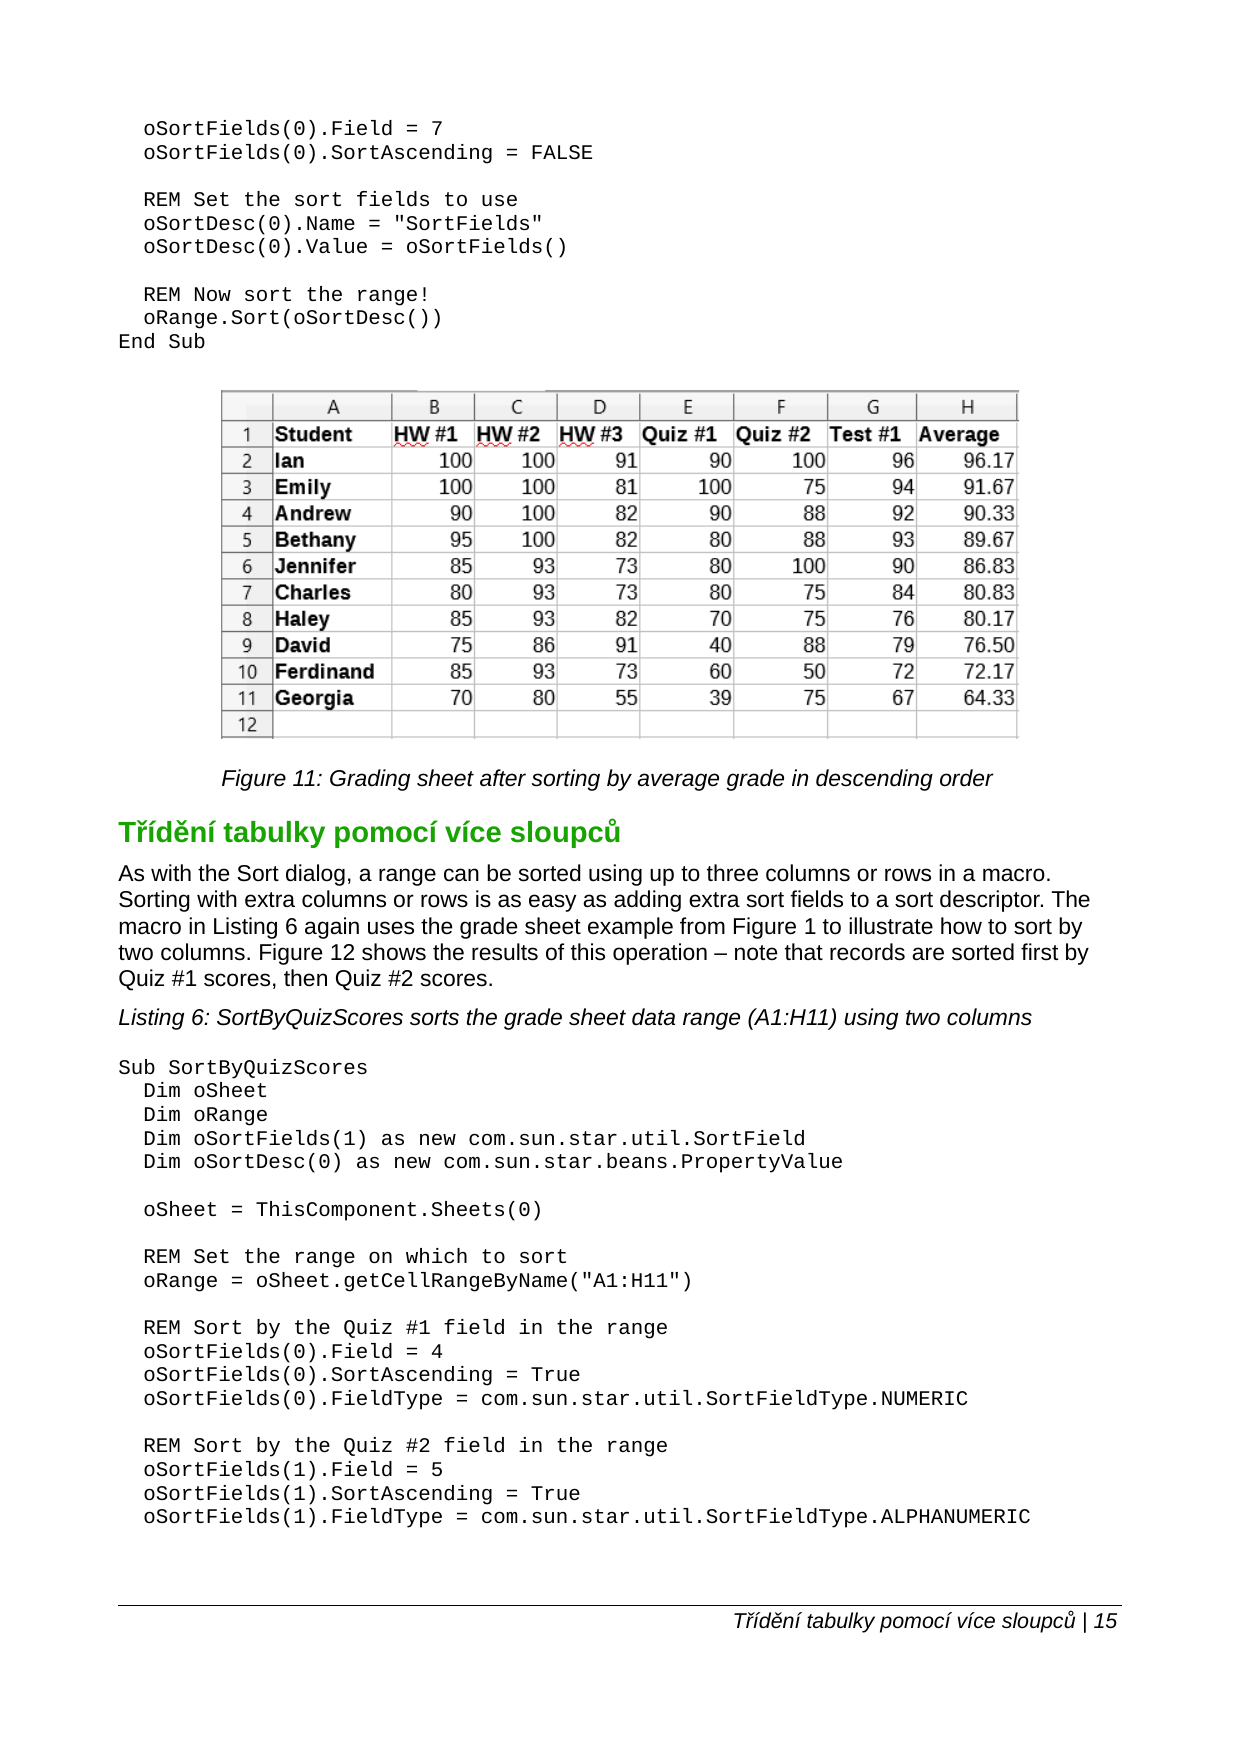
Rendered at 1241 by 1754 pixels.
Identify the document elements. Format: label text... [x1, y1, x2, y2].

text Dim oSortDesc(0) as new com.sun.star.beans.PropertyValue [118, 1151, 1122, 1175]
text Dim oSortFields(1) as new com.sun.star.util.SortField [118, 1128, 1122, 1151]
text oSortFields(1).Field = 5 [118, 1459, 1122, 1482]
text Listing 6: SortByQuizScores sorts the grade sheet data range (A1:H11) using two columns [118, 1004, 1122, 1031]
text Dim oSheet [118, 1081, 1122, 1104]
text oSortDesc(0).Name = "SortFields" [118, 213, 1122, 236]
text REM Sort by the Quiz #1 field in the range [118, 1317, 1122, 1341]
text oSortFields(0).Field = 7 [118, 118, 1122, 142]
picture [221, 390, 1020, 739]
text oSortFields(0).Field = 4 [118, 1341, 1122, 1364]
text oSortFields(0).SortAscending = FALSE [118, 142, 1122, 165]
text Dim oRange [118, 1104, 1122, 1128]
text REM Set the range on which to sort [118, 1246, 1122, 1270]
text oSortDesc(0).Value = oSortFields() [118, 236, 1122, 260]
text Figure 11: Grading sheet after sorting by average grade in descending order [221, 739, 1019, 791]
text oSheet = ThisComponent.Sheets(0) [118, 1199, 1122, 1222]
text As with the Sort dialog, a range can be sorted using up to three columns or rows in a macro. Sorting with extra columns or rows is as easy as adding extra sort fields to a sort descriptor. The macro in Listing 6 again uses the grade sheet example from Figure 1 to illustrate how to sort by two columns. Figure 12 shows the results of this operation – note that records are sorted first by Quiz #1 scores, then Quiz #2 scores. [118, 860, 1122, 992]
text End Sub [118, 331, 1122, 354]
text REM Set the sort fields to use [118, 189, 1122, 213]
subtitle Třídění tabulky pomocí více sloupců [118, 814, 1122, 848]
text REM Sort by the Quiz #2 field in the range [118, 1435, 1122, 1459]
text oSortFields(1).FieldType = com.sun.star.util.SortFieldType.ALPHANUMERIC [118, 1506, 1122, 1530]
text oSortFields(1).SortAscending = True [118, 1482, 1122, 1506]
text REM Now sort the range! [118, 284, 1122, 307]
text oRange.Sort(oSortDesc()) [118, 307, 1122, 331]
text oSortFields(0).FieldType = com.sun.star.util.SortFieldType.NUMERIC [118, 1388, 1122, 1412]
text oSortFields(0).SortAscending = True [118, 1364, 1122, 1388]
text oRange = oSheet.getCellRangeByName("A1:H11") [118, 1270, 1122, 1293]
text Sub SortByQuizScores [118, 1057, 1122, 1081]
